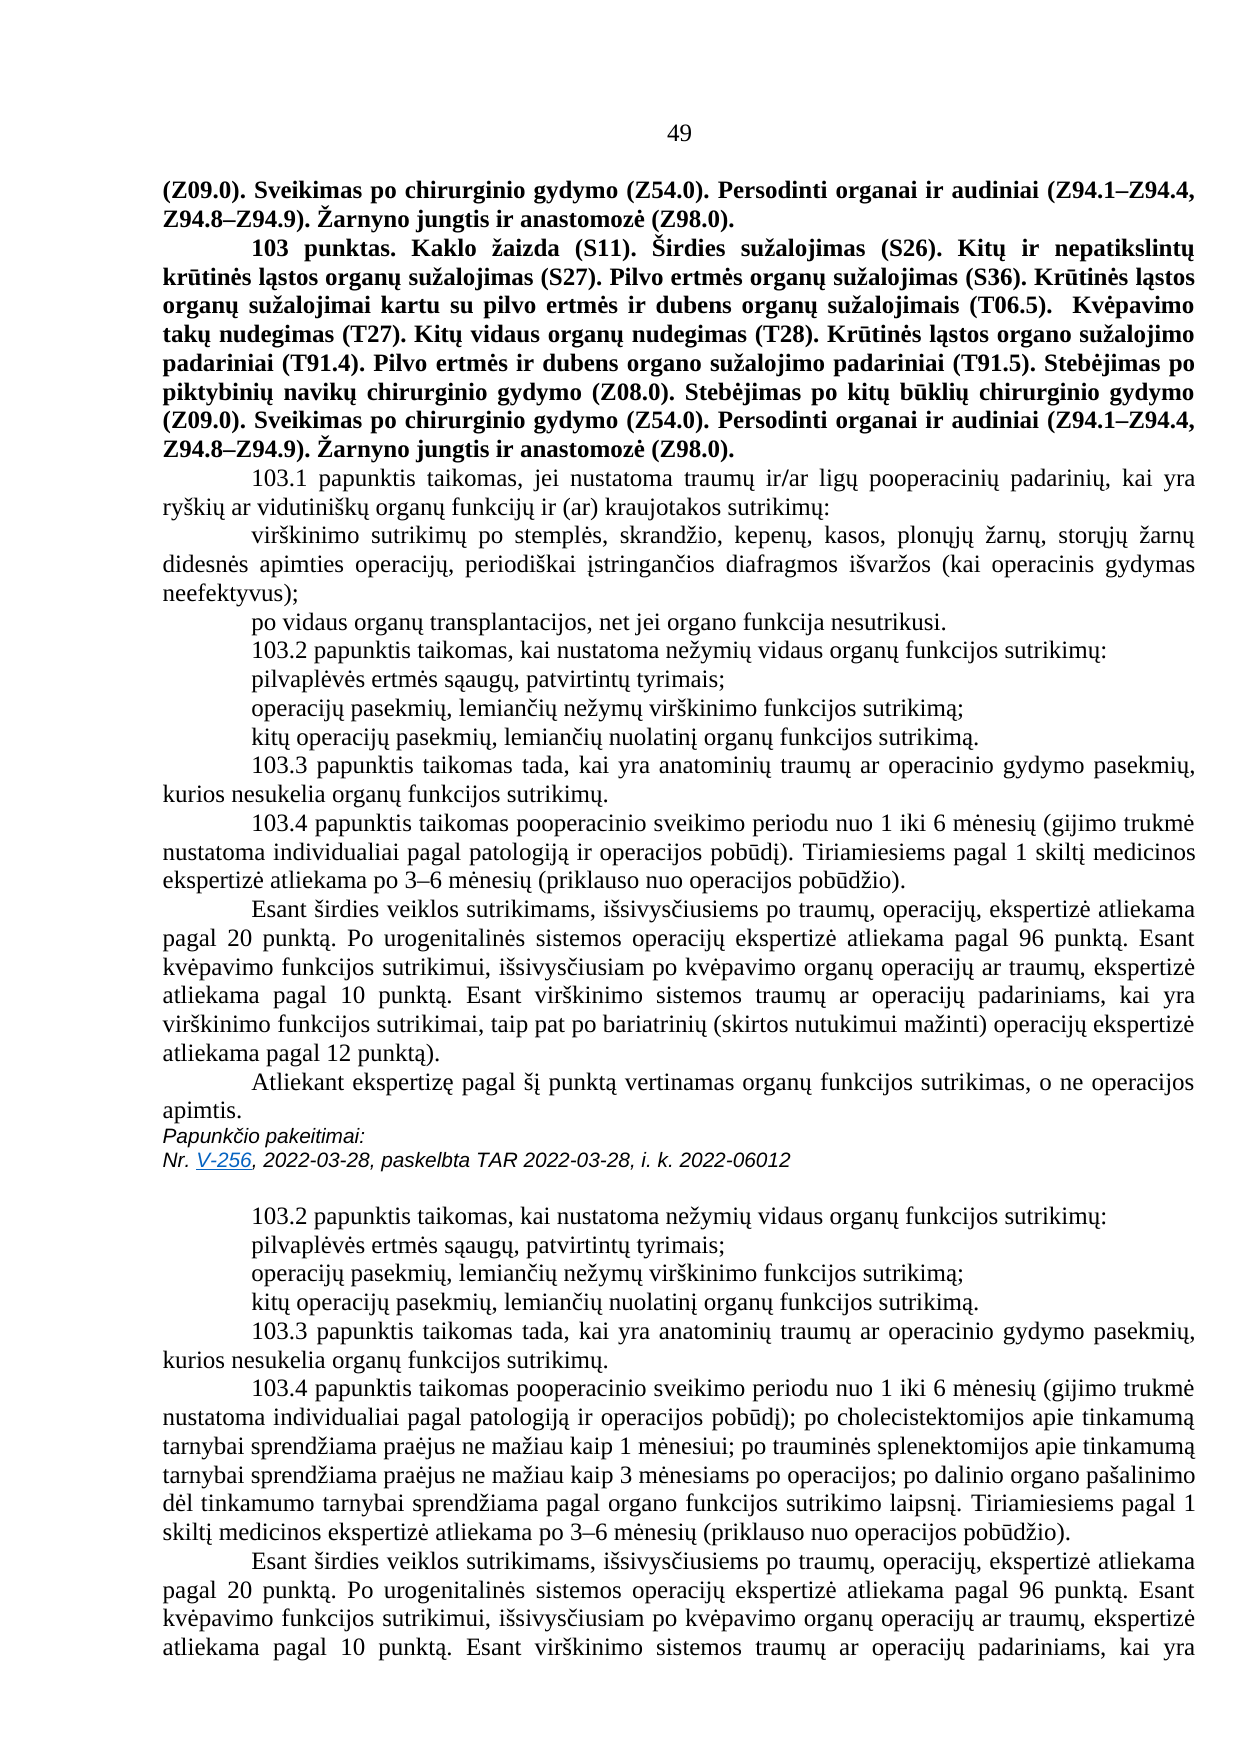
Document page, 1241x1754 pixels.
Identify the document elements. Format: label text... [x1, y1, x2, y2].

text Esant širdies veiklos sutrikimams, išsivysčiusiems po traumų, operacijų, ekspertizė atliekama pagal 20 punktą. Po urogenitalinės sistemos operacijų ekspertizė atliekama pagal 96 punktą. Esant kvėpavimo funkcijos sutrikimui, išsivysčiusiam po kvėpavimo organų operacijų ar traumų, ekspertizė atliekama pagal 10 punktą. Esant virškinimo sistemos traumų ar operacijų padariniams, kai yra [162, 1546, 1196, 1661]
text kitų operacijų pasekmių, lemiančių nuolatinį organų funkcijos sutrikimą. [162, 722, 1196, 751]
text operacijų pasekmių, lemiančių nežymų virškinimo funkcijos sutrikimą; [162, 1258, 1196, 1287]
text kitų operacijų pasekmių, lemiančių nuolatinį organų funkcijos sutrikimą. [162, 1287, 1196, 1316]
text (Z09.0). Sveikimas po chirurginio gydymo (Z54.0). Persodinti organai ir audiniai (Z94.1–Z94.4, Z94.8–Z94.9). Žarnyno jungtis ir anastomozė (Z98.0). [162, 176, 1196, 233]
text 103 punktas. Kaklo žaizda (S11). Širdies sužalojimas (S26). Kitų ir nepatikslintų krūtinės ląstos organų sužalojimas (S27). Pilvo ertmės organų sužalojimas (S36). Krūtinės ląstos organų sužalojimai kartu su pilvo ertmės ir dubens organų sužalojimais (T06.5). Kvėpavimo takų nudegimas (T27). Kitų vidaus organų nudegimas (T28). Krūtinės ląstos organo sužalojimo padariniai (T91.4). Pilvo ertmės ir dubens organo sužalojimo padariniai (T91.5). Stebėjimas po piktybinių navikų chirurginio gydymo (Z08.0). Stebėjimas po kitų būklių chirurginio gydymo (Z09.0). Sveikimas po chirurginio gydymo (Z54.0). Persodinti organai ir audiniai (Z94.1–Z94.4, Z94.8–Z94.9). Žarnyno jungtis ir anastomozė (Z98.0). [162, 233, 1196, 463]
text Atliekant ekspertizę pagal šį punktą vertinamas organų funkcijos sutrikimas, o ne operacijos apimtis. [162, 1067, 1196, 1124]
text Esant širdies veiklos sutrikimams, išsivysčiusiems po traumų, operacijų, ekspertizė atliekama pagal 20 punktą. Po urogenitalinės sistemos operacijų ekspertizė atliekama pagal 96 punktą. Esant kvėpavimo funkcijos sutrikimui, išsivysčiusiam po kvėpavimo organų operacijų ar traumų, ekspertizė atliekama pagal 10 punktą. Esant virškinimo sistemos traumų ar operacijų padariniams, kai yra virškinimo funkcijos sutrikimai, taip pat po bariatrinių (skirtos nutukimui mažinti) operacijų ekspertizė atliekama pagal 12 punktą). [162, 894, 1196, 1067]
text pilvaplėvės ertmės sąaugų, patvirtintų tyrimais; [162, 664, 1196, 693]
text po vidaus organų transplantacijos, net jei organo funkcija nesutrikusi. [162, 607, 1196, 636]
text 103.3 papunktis taikomas tada, kai yra anatominių traumų ar operacinio gydymo pasekmių, kurios nesukelia organų funkcijos sutrikimų. [162, 1316, 1196, 1373]
text Nr. V-256, 2022-03-28, paskelbta TAR 2022-03-28, i. k. 2022-06012 [162, 1148, 1196, 1172]
text Papunkčio pakeitimai: [162, 1124, 1196, 1148]
text 103.2 papunktis taikomas, kai nustatoma nežymių vidaus organų funkcijos sutrikimų: [162, 1201, 1196, 1230]
text operacijų pasekmių, lemiančių nežymų virškinimo funkcijos sutrikimą; [162, 693, 1196, 722]
text pilvaplėvės ertmės sąaugų, patvirtintų tyrimais; [162, 1230, 1196, 1258]
text 103.4 papunktis taikomas pooperacinio sveikimo periodu nuo 1 iki 6 mėnesių (gijimo trukmė nustatoma individualiai pagal patologiją ir operacijos pobūdį); po cholecistektomijos apie tinkamumą tarnybai sprendžiama praėjus ne mažiau kaip 1 mėnesiui; po trauminės splenektomijos apie tinkamumą tarnybai sprendžiama praėjus ne mažiau kaip 3 mėnesiams po operacijos; po dalinio organo pašalinimo dėl tinkamumo tarnybai sprendžiama pagal organo funkcijos sutrikimo laipsnį. Tiriamiesiems pagal 1 skiltį medicinos ekspertizė atliekama po 3–6 mėnesių (priklauso nuo operacijos pobūdžio). [162, 1373, 1196, 1546]
text virškinimo sutrikimų po stemplės, skrandžio, kepenų, kasos, plonųjų žarnų, storųjų žarnų didesnės apimties operacijų, periodiškai įstringančios diafragmos išvaržos (kai operacinis gydymas neefektyvus); [162, 521, 1196, 607]
text 103.1 papunktis taikomas, jei nustatoma traumų ir/ar ligų pooperacinių padarinių, kai yra ryškių ar vidutiniškų organų funkcijų ir (ar) kraujotakos sutrikimų: [162, 463, 1196, 521]
text 103.4 papunktis taikomas pooperacinio sveikimo periodu nuo 1 iki 6 mėnesių (gijimo trukmė nustatoma individualiai pagal patologiją ir operacijos pobūdį). Tiriamiesiems pagal 1 skiltį medicinos ekspertizė atliekama po 3–6 mėnesių (priklauso nuo operacijos pobūdžio). [162, 808, 1196, 894]
text 103.2 papunktis taikomas, kai nustatoma nežymių vidaus organų funkcijos sutrikimų: [162, 636, 1196, 664]
text 103.3 papunktis taikomas tada, kai yra anatominių traumų ar operacinio gydymo pasekmių, kurios nesukelia organų funkcijos sutrikimų. [162, 751, 1196, 808]
